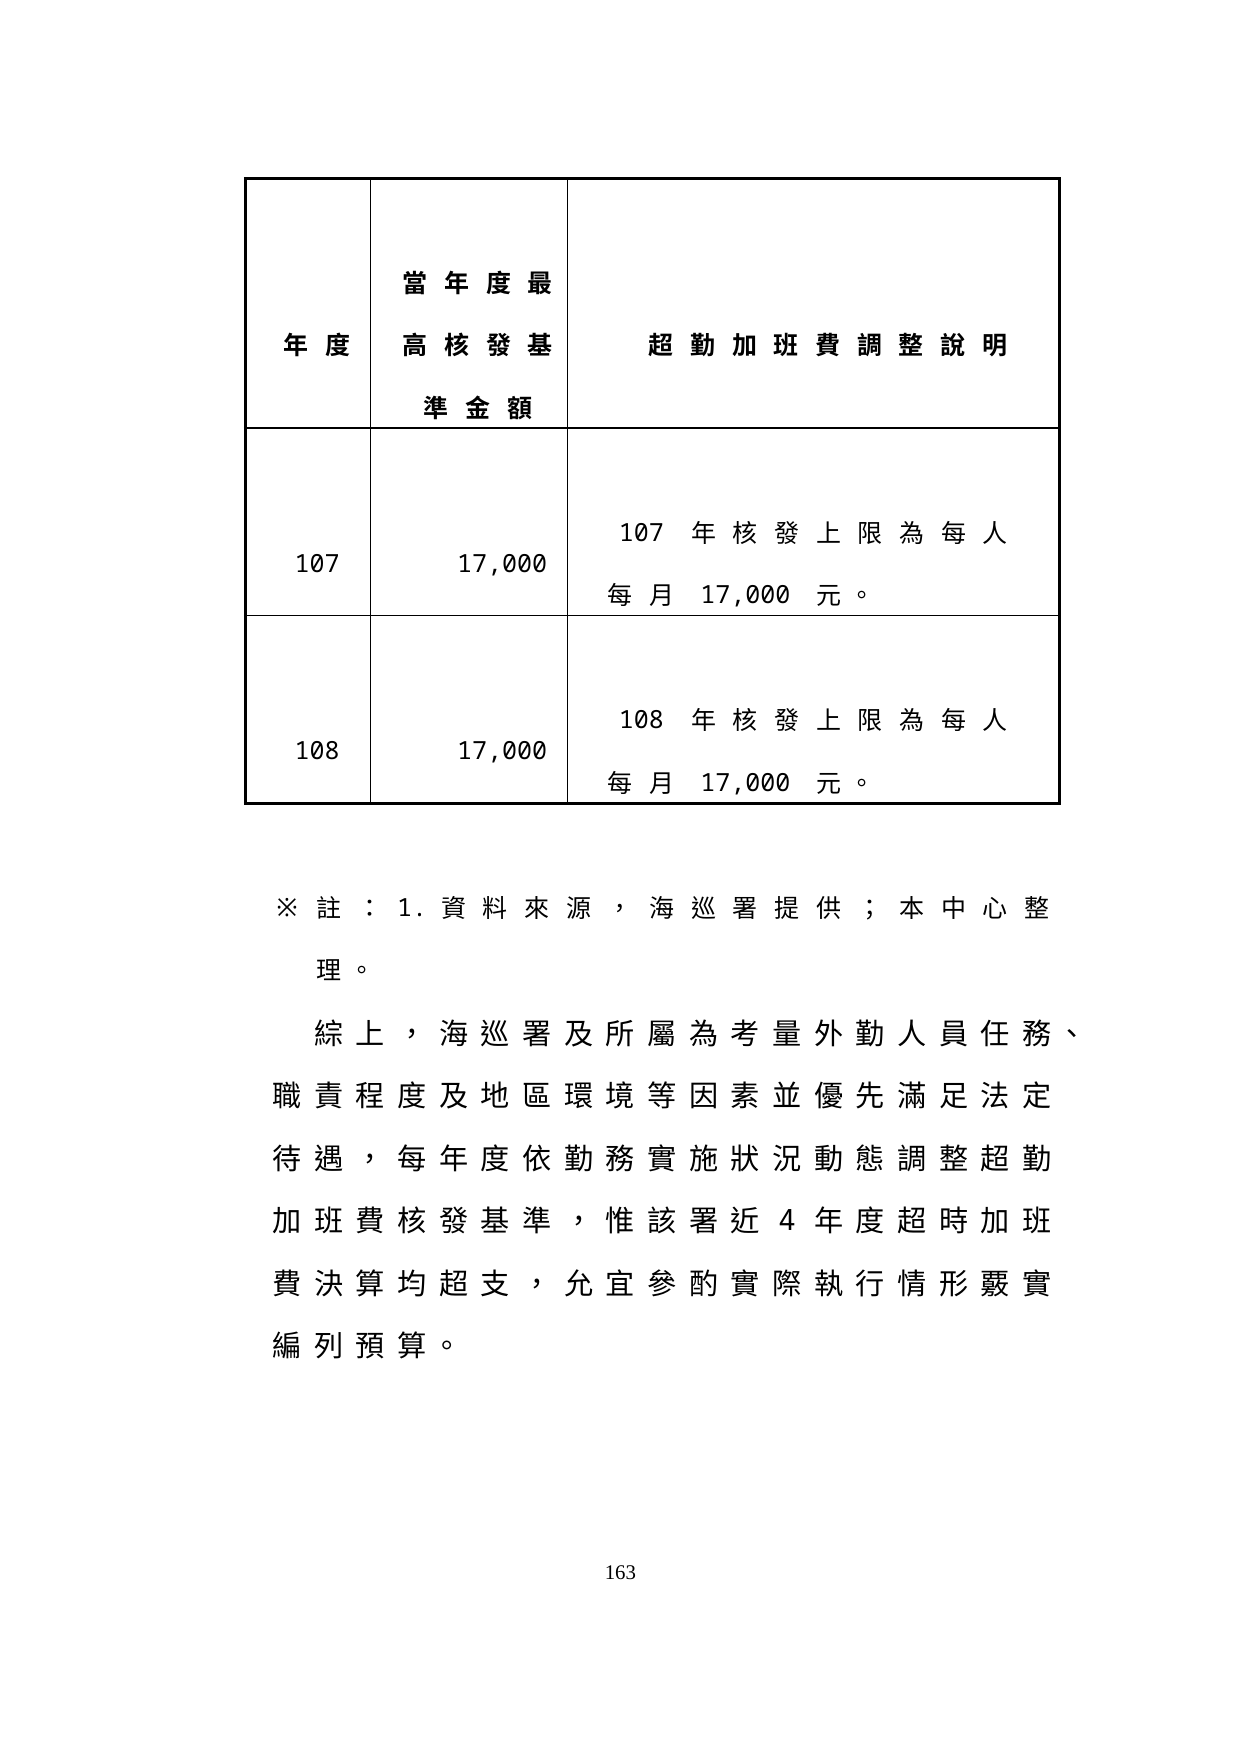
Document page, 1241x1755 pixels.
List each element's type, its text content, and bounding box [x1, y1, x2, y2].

text ※註：1.資料來源，海巡署提供；本中心整理。 [237, 865, 1058, 990]
table_header 當年度最高核發基準金額 [371, 180, 567, 427]
table_cell 108年核發上限為每人每月17,000元。 [568, 616, 1058, 802]
table_header 年度 [247, 180, 370, 427]
table_header 超勤加班費調整說明 [568, 180, 1058, 427]
table_cell 17,000 [371, 616, 567, 802]
table_cell 17,000 [371, 429, 567, 615]
table_cell 107年核發上限為每人每月17,000元。 [568, 429, 1058, 615]
table_cell 107 [247, 429, 370, 615]
table_cell 108 [247, 616, 370, 802]
text 綜上，海巡署及所屬為考量外勤人員任務、職責程度及地區環境等因素並優先滿足法定待遇，每年度依勤務實施狀況動態調整超勤加班費核發基準，惟該署近4年度超時加班費決算均超支，允宜參酌實際執行情形覈實編列預算。 [242, 990, 1058, 1365]
